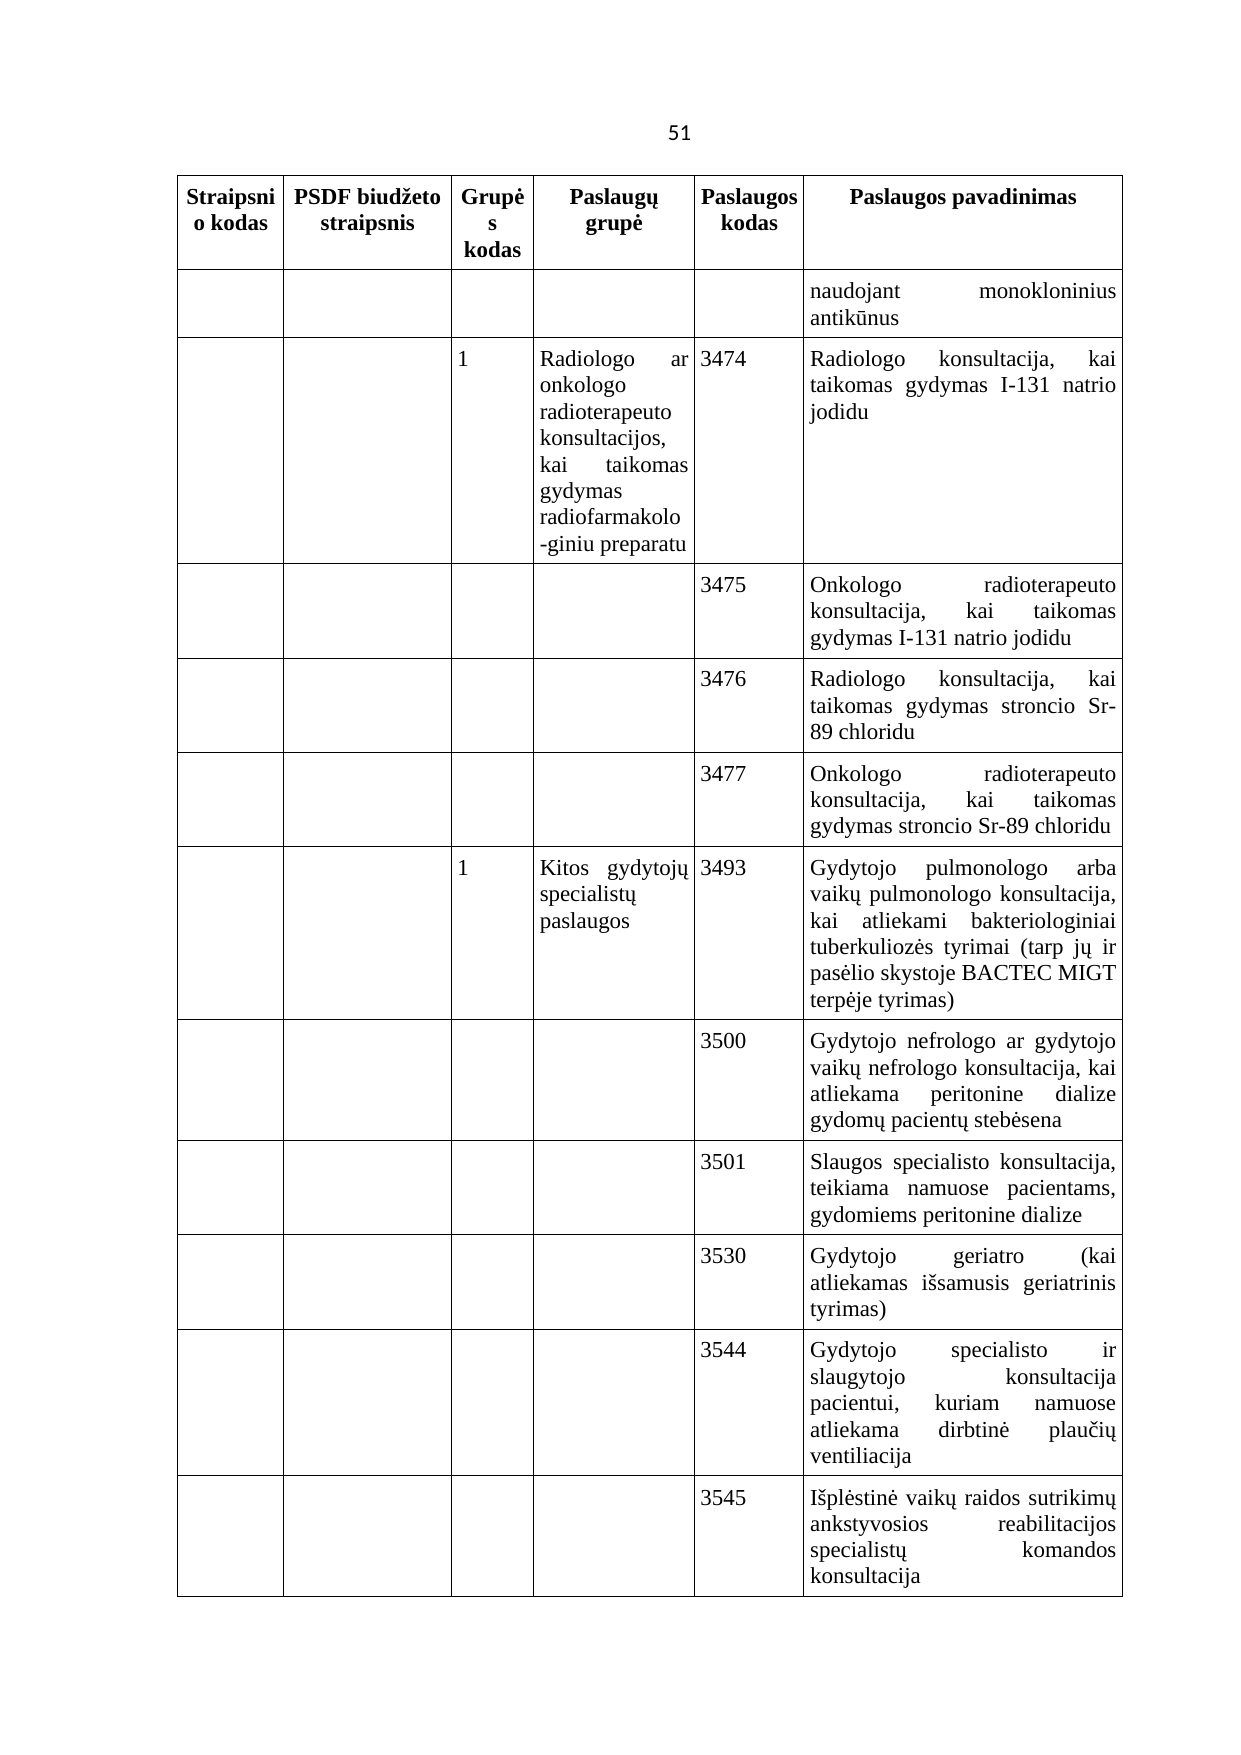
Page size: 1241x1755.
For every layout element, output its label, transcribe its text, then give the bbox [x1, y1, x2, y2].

table_cell [534, 1476, 694, 1596]
table_cell [178, 1330, 283, 1475]
table_cell Gydytojo geriatro (kai atliekamas išsamusis geriatrinis tyrimas) [804, 1235, 1122, 1328]
table_cell [284, 338, 451, 563]
table_cell [178, 753, 283, 846]
table_header Grupės kodas [452, 176, 533, 269]
table_cell [534, 659, 694, 752]
table_cell [284, 1476, 451, 1596]
table_cell 3545 [695, 1476, 803, 1596]
table_cell 3476 [695, 659, 803, 752]
table_cell [534, 1020, 694, 1140]
table_cell [534, 564, 694, 657]
table_cell [178, 1141, 283, 1234]
table_cell [284, 1330, 451, 1475]
table_cell [452, 753, 533, 846]
table_cell [452, 1330, 533, 1475]
table_cell Onkologo radioterapeuto konsultacija, kai taikomas gydymas I-131 natrio jodidu [804, 564, 1122, 657]
table_cell 3493 [695, 847, 803, 1019]
table_cell [178, 847, 283, 1019]
table_header Straipsnio kodas [178, 176, 283, 269]
table_cell Kitos gydytojų specialistų paslaugos [534, 847, 694, 1019]
table_cell [284, 659, 451, 752]
table_cell [284, 1020, 451, 1140]
table_cell [178, 564, 283, 657]
table_cell Gydytojo pulmonologo arba vaikų pulmonologo konsultacija, kai atliekami bakteriologiniai tuberkuliozės tyrimai (tarp jų ir pasėlio skystoje BACTEC MIGT terpėje tyrimas) [804, 847, 1122, 1019]
table_cell 3477 [695, 753, 803, 846]
table_cell [534, 1330, 694, 1475]
table_cell [695, 270, 803, 337]
table_cell Išplėstinė vaikų raidos sutrikimų ankstyvosios reabilitacijos specialistų komandos konsultacija [804, 1476, 1122, 1596]
table_cell [534, 1141, 694, 1234]
table_cell [178, 1020, 283, 1140]
table_header PSDF biudžeto straipsnis [284, 176, 451, 269]
table_cell [452, 564, 533, 657]
table_cell [534, 1235, 694, 1328]
table_cell [284, 270, 451, 337]
table_cell [284, 1141, 451, 1234]
table_cell 3544 [695, 1330, 803, 1475]
table_cell [452, 1476, 533, 1596]
table_cell [178, 270, 283, 337]
table_cell [178, 338, 283, 563]
table_cell 3475 [695, 564, 803, 657]
table_cell 3474 [695, 338, 803, 563]
table_cell [284, 847, 451, 1019]
table_cell 3500 [695, 1020, 803, 1140]
table_header Paslaugos kodas [695, 176, 803, 269]
table_cell 1 [452, 338, 533, 563]
table_cell Radiologo ar onkologo radioterapeuto konsultacijos, kai taikomas gydymas radiofarmakolo-giniu preparatu [534, 338, 694, 563]
table_cell 3530 [695, 1235, 803, 1328]
table_cell [452, 659, 533, 752]
table_cell naudojant monokloninius antikūnus [804, 270, 1122, 337]
table_cell [284, 1235, 451, 1328]
table_cell Radiologo konsultacija, kai taikomas gydymas I-131 natrio jodidu [804, 338, 1122, 563]
table_cell Radiologo konsultacija, kai taikomas gydymas stroncio Sr-89 chloridu [804, 659, 1122, 752]
table_cell [284, 753, 451, 846]
table_header Paslaugos pavadinimas [804, 176, 1122, 269]
table_cell [178, 1235, 283, 1328]
table_cell Slaugos specialisto konsultacija, teikiama namuose pacientams, gydomiems peritonine dialize [804, 1141, 1122, 1234]
table_cell [534, 753, 694, 846]
table_cell [452, 1141, 533, 1234]
table_cell [284, 564, 451, 657]
table_cell [178, 1476, 283, 1596]
table_cell [178, 659, 283, 752]
table_cell 3501 [695, 1141, 803, 1234]
table_cell [452, 1235, 533, 1328]
table_cell [452, 270, 533, 337]
table_cell [452, 1020, 533, 1140]
table_cell Gydytojo nefrologo ar gydytojo vaikų nefrologo konsultacija, kai atliekama peritonine dialize gydomų pacientų stebėsena [804, 1020, 1122, 1140]
table_cell Gydytojo specialisto ir slaugytojo konsultacija pacientui, kuriam namuose atliekama dirbtinė plaučių ventiliacija [804, 1330, 1122, 1475]
table_cell Onkologo radioterapeuto konsultacija, kai taikomas gydymas stroncio Sr-89 chloridu [804, 753, 1122, 846]
table_cell [534, 270, 694, 337]
table_header Paslaugų grupė [534, 176, 694, 269]
table_cell 1 [452, 847, 533, 1019]
